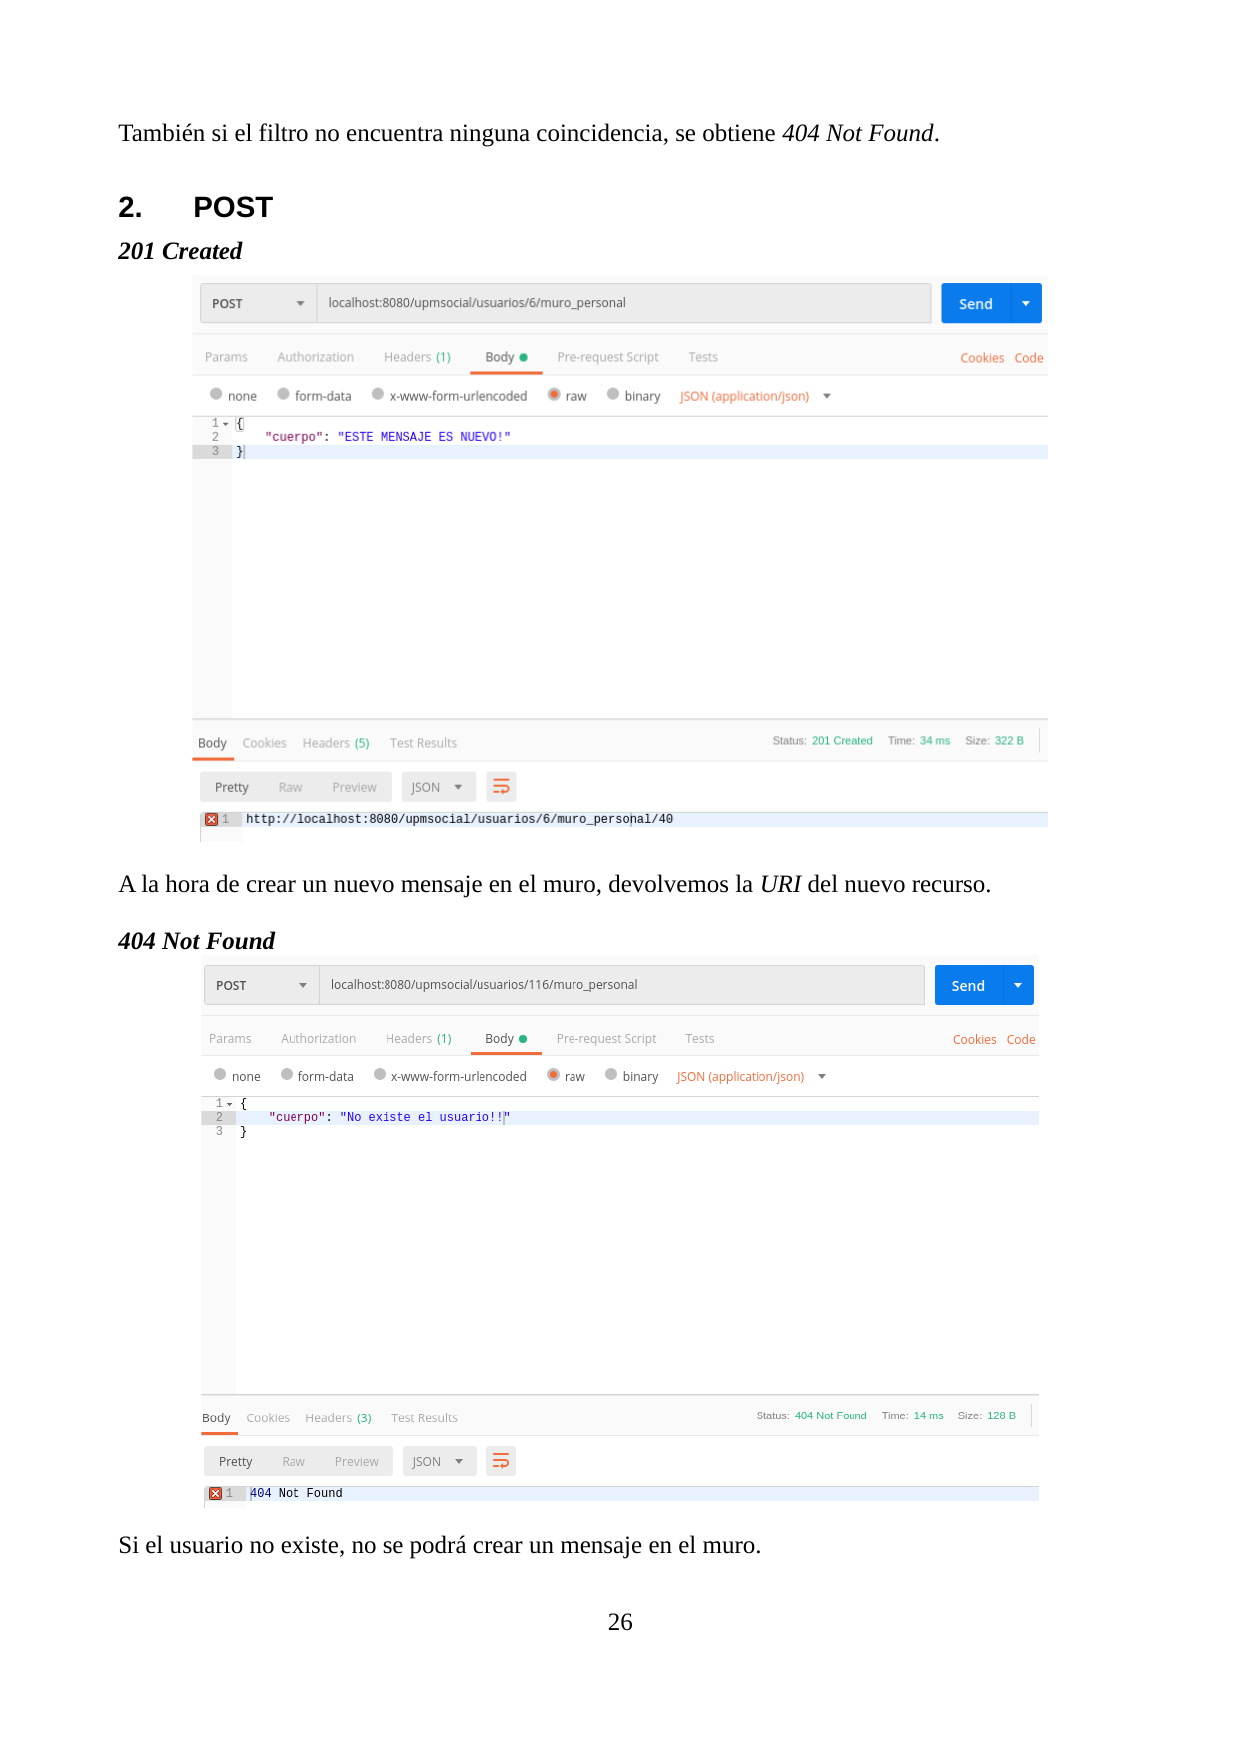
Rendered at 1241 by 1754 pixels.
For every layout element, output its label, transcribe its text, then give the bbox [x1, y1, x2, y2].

picture [201, 955, 1039, 1508]
picture [192, 275, 1048, 842]
subtitle POST [118, 190, 1122, 224]
text A la hora de crear un nuevo mensaje en el muro, devolvemos la URI del nuevo recurso. [118, 869, 1122, 898]
text 201 Created [118, 236, 1122, 265]
text También si el filtro no encuentra ninguna coincidencia, se obtiene 404 Not Found. [118, 118, 1122, 147]
text Si el usuario no existe, no se podrá crear un mensaje en el muro. [118, 1530, 1122, 1559]
text 404 Not Found [118, 926, 1122, 955]
